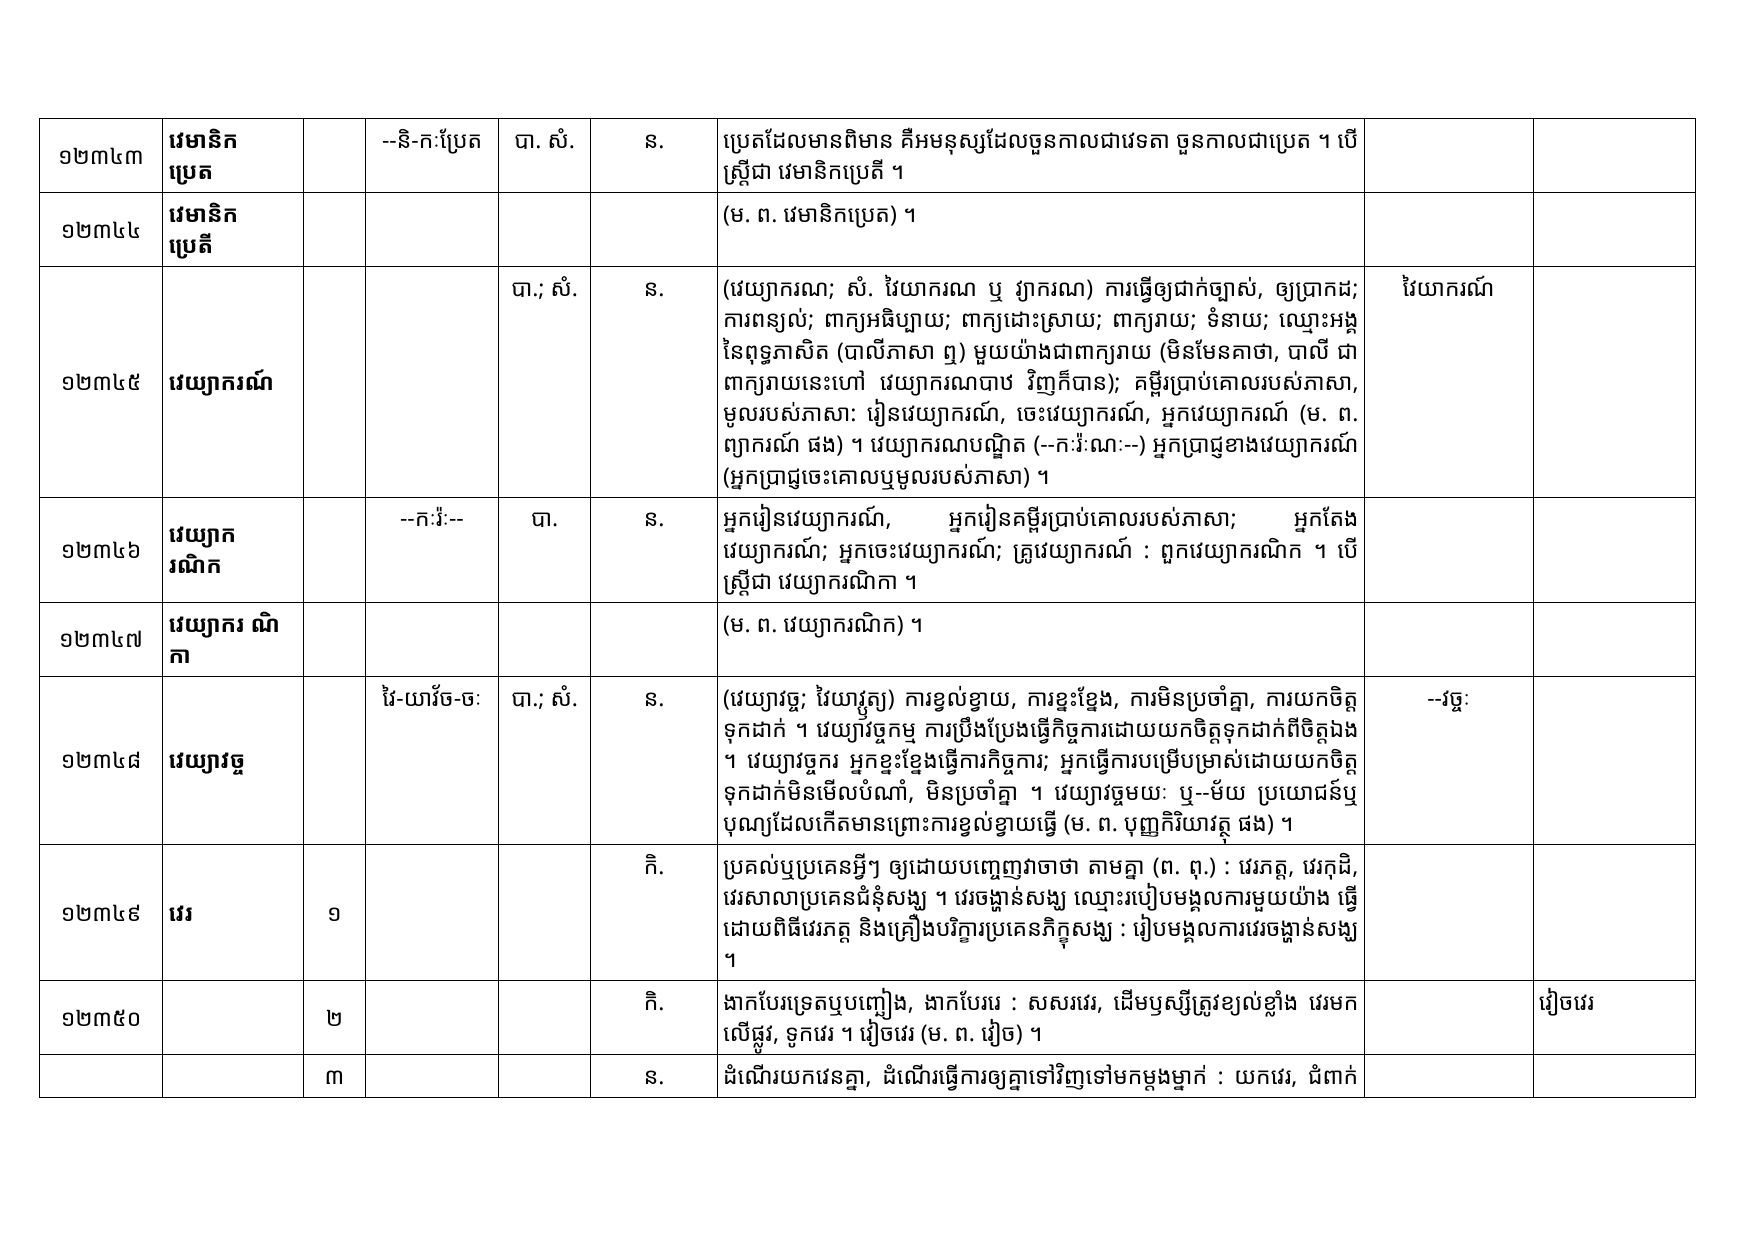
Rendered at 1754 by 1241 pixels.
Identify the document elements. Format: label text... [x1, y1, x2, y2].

table_cell [366, 845, 498, 980]
table_cell [304, 193, 365, 266]
table_cell [366, 603, 498, 676]
table_cell ១២៣៤៥ [40, 267, 162, 497]
table_cell វៃយាករណ៍ [1365, 267, 1533, 497]
table_cell (វេយ្យាវច្ច; វៃយាវ្ឫត្យ) ការ​ខ្វល់ខ្វាយ, ការ​ខ្នះខ្នែង, ការ​មិន​ប្រចាំ​គ្នា, ការ​យក​ចិត្ត​ទុក​ដាក់ ។ វេយ្យាវច្ច​កម្ម ការ​ប្រឹងប្រែង​ធ្វើ​កិច្ចការ​ដោយ​យក​ចិត្ត​ទុក​ដាក់​ពី​ចិត្ត​ឯង ។ វេយ្យាវច្ច​ករ អ្នក​ខ្នះខ្នែង​ធ្វើ​ការ​កិច្ចការ; អ្នក​ធ្វើ​ការ​បម្រើបម្រាស់​ដោយ​យក​ចិត្ត​ទុក​ដាក់​មិន​មើល​បំណាំ, មិន​ប្រចាំ​គ្នា ។ វេយ្យាវច្ច​មយៈ ឬ--ម័យ ប្រយោជន៍​ឬ​បុណ្យ​ដែល​កើត​មាន​ព្រោះ​ការ​ខ្វល់ខ្វាយ​ធ្វើ (ម. ព. បុញ្ញ​កិរិយា​វត្ថុ ផង) ។ [718, 677, 1364, 844]
table_cell --កៈរ៉ៈ-- [366, 498, 498, 602]
table_cell ១២៣៤៣ [40, 119, 162, 192]
table_cell ១២៣៥០ [40, 981, 162, 1054]
table_cell (ម. ព. វេយ្យាករណិក) ។ [718, 603, 1364, 676]
table_cell ន. [591, 1055, 717, 1097]
table_cell អ្នក​រៀន​វេយ្យាករណ៍, អ្នក​រៀន​គម្ពីរ​ប្រាប់​គោល​របស់​ភាសា; អ្នក​តែង​វេយ្យាករណ៍; អ្នក​ចេះ​វេយ្យាករណ៍; គ្រូ​វេយ្យាករណ៍ : ពួក​វេយ្យាករណិក ។ បើ​ស្រ្តី​ជា វេយ្យាករណិកា ។ [718, 498, 1364, 602]
table_cell ន. [591, 119, 717, 192]
table_cell (វេយ្យាករណ; សំ. វៃយាករណ ឬ វ្យាករណ) ការ​ធ្វើ​ឲ្យ​ជាក់​ច្បាស់, ឲ្យ​ប្រាកដ; ការ​ពន្យល់; ពាក្យ​អធិប្បាយ; ពាក្យ​ដោះ​ស្រាយ; ពាក្យ​រាយ; ទំនាយ; ឈ្មោះ​អង្គ​នៃ​ពុទ្ធ​ភាសិត (បាលី​ភាសា ឮ) មួយ​យ៉ាង​ជា​ពាក្យ​រាយ (មិនមែន​គាថា, បាលី ជា​ពាក្យ​រាយ​នេះ​ហៅ​ វេយ្យាករណ​បាឋ វិញ​ក៏​បាន); គម្ពីរ​ប្រាប់​គោល​របស់​ភាសា, មូល​របស់​ភាសា: រៀន​វេយ្យាករណ៍, ចេះ​វេយ្យាករណ៍, អ្នក​វេយ្យាករណ៍ (ម. ព. ព្យាករណ៍ ផង) ។ វេយ្យាករណ​បណ្ឌិត (--កៈរ៉ៈណៈ--) អ្នក​ប្រាជ្ញ​ខាង​វេយ្យាករណ៍ (អ្នក​ប្រាជ្ញ​ចេះ​គោល​ឬ​មូល​របស់​ភាសា) ។ [718, 267, 1364, 497]
table_cell [304, 267, 365, 497]
table_cell [1365, 119, 1533, 192]
table_cell ប្រគល់​ឬ​ប្រគេន​អ្វី​ៗ ឲ្យ​ដោយ​បញ្ចេញ​វាចា​ថា តាម​គ្នា (ព. ពុ.) : វេរ​ភត្ត, វេរ​កុដិ, វេរ​សាលា​ប្រគេន​ជំនុំ​សង្ឃ ។ វេរ​ចង្ហាន់​សង្ឃ ឈ្មោះ​របៀប​មង្គល​ការ​មួយ​យ៉ាង ធ្វើ​ដោយ​ពិធី​វេរ​ភត្ត និង​គ្រឿង​បរិក្ខារ​ប្រគេន​ភិក្ខុ​សង្ឃ : រៀប​មង្គល​ការ​វេរ​ចង្ហាន់​សង្ឃ ។ [718, 845, 1364, 980]
table_cell វេយ្យាករណ៍ [163, 267, 303, 497]
table_cell [1365, 981, 1533, 1054]
table_cell [1365, 498, 1533, 602]
table_cell ២ [304, 981, 365, 1054]
table_cell ១២៣៤៧ [40, 603, 162, 676]
table_cell [1534, 119, 1695, 192]
table_cell វេយ្យាវច្ច [163, 677, 303, 844]
table_cell [304, 603, 365, 676]
table_cell [304, 498, 365, 602]
table_cell ១ [304, 845, 365, 980]
table_cell [1365, 845, 1533, 980]
table_cell កិ. [591, 845, 717, 980]
table_cell ១២៣៤៦ [40, 498, 162, 602]
table_cell ១២៣៤៩ [40, 845, 162, 980]
table_cell [1534, 603, 1695, 676]
table_cell ដំណើរ​យក​វេន​គ្នា, ដំណើរ​ធ្វើ​ការ​ឲ្យ​គ្នា​ទៅ​វិញ​ទៅ​មក​ម្តង​ម្នាក់ : យក​វេរ, ជំពាក់​ [718, 1055, 1364, 1097]
table_cell [366, 193, 498, 266]
table_cell [304, 119, 365, 192]
table_cell វៀច​វេរ [1534, 981, 1695, 1054]
table_cell វេយ្យាករ ណិកា [163, 603, 303, 676]
table_cell (ម. ព. វេមានិក​ប្រេត) ។ [718, 193, 1364, 266]
table_cell [1534, 267, 1695, 497]
table_cell [163, 981, 303, 1054]
table_cell ងាក​បែរ​ទ្រេត​ឬ​បញ្ឆៀង, ងាក​បែរ​រេ : សសរ​វេរ, ដើម​ឫស្សី​ត្រូវ​ខ្យល់​ខ្លាំង វេរ​មក​លើ​ផ្លូវ, ទូក​វេរ ។ វៀច​វេរ (ម. ព. វៀច) ។ [718, 981, 1364, 1054]
table_cell ន. [591, 677, 717, 844]
table_cell ន. [591, 498, 717, 602]
table_cell វេមានិក​ ប្រេត [163, 119, 303, 192]
table_cell បា.; សំ. [499, 267, 590, 497]
table_cell [499, 845, 590, 980]
table_cell [499, 981, 590, 1054]
table_cell ន. [591, 267, 717, 497]
table_cell ១២៣៤៤ [40, 193, 162, 266]
table_cell វេយ្យាក រណិក [163, 498, 303, 602]
table_cell [591, 193, 717, 266]
table_cell [591, 603, 717, 676]
table_cell [1365, 603, 1533, 676]
table_cell ៣ [304, 1055, 365, 1097]
table_cell [1534, 677, 1695, 844]
table_cell [366, 267, 498, 497]
table_cell [366, 1055, 498, 1097]
table_cell កិ. [591, 981, 717, 1054]
table_cell [1534, 1055, 1695, 1097]
table_cell [1365, 1055, 1533, 1097]
table_cell [366, 981, 498, 1054]
table_cell [1534, 498, 1695, 602]
table_cell បា. សំ. [499, 119, 590, 192]
table_cell [499, 193, 590, 266]
table_cell [163, 1055, 303, 1097]
table_cell បា. [499, 498, 590, 602]
table_cell វៃ-យាវ័ច-ចៈ [366, 677, 498, 844]
table_cell [499, 603, 590, 676]
table_cell បា.; សំ. [499, 677, 590, 844]
table_cell ១២៣៤៨ [40, 677, 162, 844]
table_cell វេមានិក​ ប្រេតី [163, 193, 303, 266]
table_cell [1534, 845, 1695, 980]
table_cell [1365, 193, 1533, 266]
table_cell ប្រេត​ដែល​មាន​ពិមាន គឺ​អមនុស្ស​ដែល​ចួន​កាល​ជា​វេទតា ចួន​កាល​ជា​ប្រេត ។ បើ​ស្រ្តី​ជា វេមានិក​ប្រេតី ។ [718, 119, 1364, 192]
table_cell --វច្ចៈ [1365, 677, 1533, 844]
table_cell [499, 1055, 590, 1097]
table_cell [304, 677, 365, 844]
table_cell [40, 1055, 162, 1097]
table_cell --និ-កៈប្រែត [366, 119, 498, 192]
table_cell វេរ [163, 845, 303, 980]
table_cell [1534, 193, 1695, 266]
